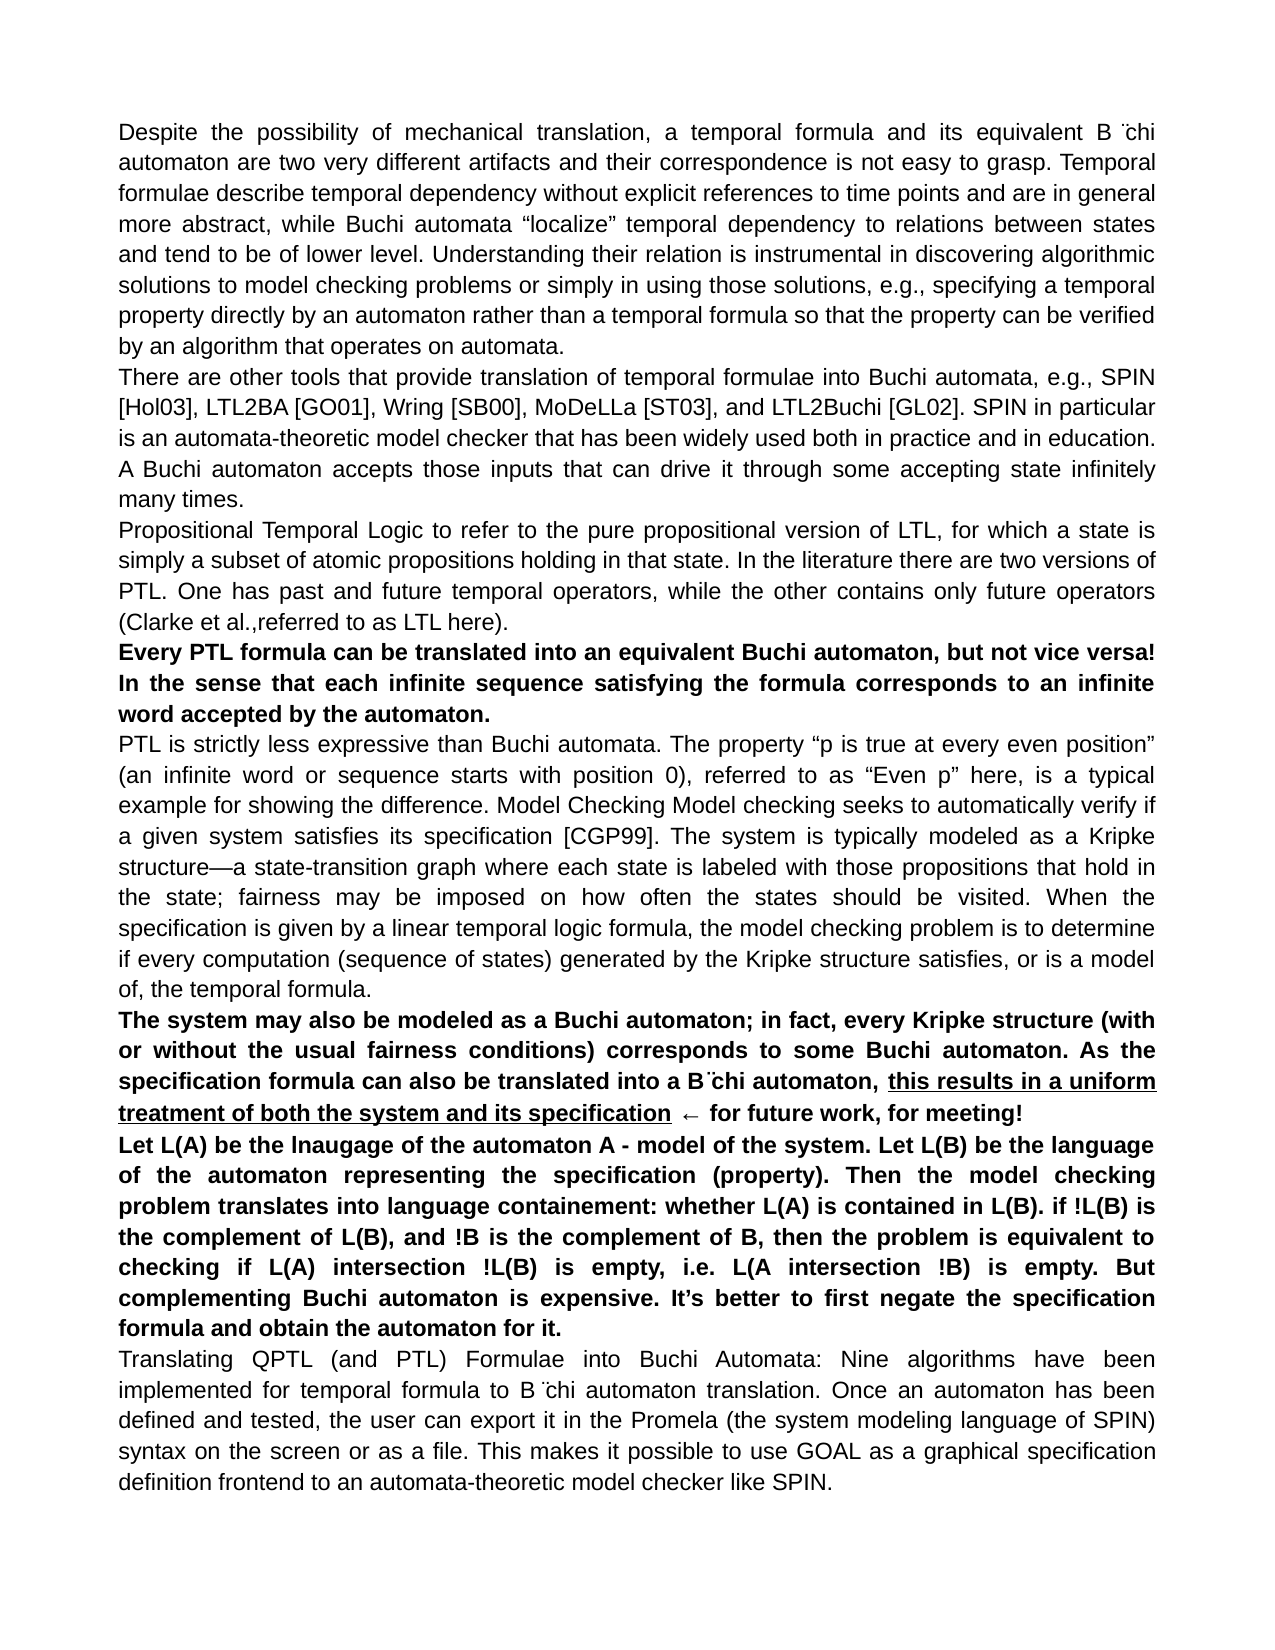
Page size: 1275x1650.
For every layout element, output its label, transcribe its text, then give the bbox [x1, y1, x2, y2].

text Let L(A) be the lnaugage of the automaton A - model of the system. Let L(B) be the language of the automaton representing the specification (property). Then the model checking problem translates into language containement: whether L(A) is contained in L(B). if !L(B) is the complement of L(B), and !B is the complement of B, then the problem is equivalent to checking if L(A) intersection !L(B) is empty, i.e. L(A intersection !B) is empty. But complementing Buchi automaton is expensive. It’s better to first negate the specification formula and obtain the automaton for it. [118, 1131, 1157, 1342]
text Despite the possibility of mechanical translation, a temporal formula and its equivalent B ̈chi automaton are two very different artifacts and their correspondence is not easy to grasp. Temporal formulae describe temporal dependency without explicit references to time points and are in general more abstract, while Buchi automata “localize” temporal dependency to relations between states and tend to be of lower level. Understanding their relation is instrumental in discovering algorithmic solutions to model checking problems or simply in using those solutions, e.g., specifying a temporal property directly by an automaton rather than a temporal formula so that the property can be verified by an algorithm that operates on automata. [118, 118, 1157, 359]
text PTL is strictly less expressive than Buchi automata. The property “p is true at every even position” (an infinite word or sequence starts with position 0), referred to as “Even p” here, is a typical example for showing the difference. Model Checking Model checking seeks to automatically verify if a given system satisfies its specification [CGP99]. The system is typically modeled as a Kripke structure—a state-transition graph where each state is labeled with those propositions that hold in the state; fairness may be imposed on how often the states should be visited. When the specification is given by a linear temporal logic formula, the model checking problem is to determine if every computation (sequence of states) generated by the Kripke structure satisfies, or is a model of, the temporal formula. [118, 731, 1157, 1002]
text There are other tools that provide translation of temporal formulae into Buchi automata, e.g., SPIN [Hol03], LTL2BA [GO01], Wring [SB00], MoDeLLa [ST03], and LTL2Buchi [GL02]. SPIN in particular is an automata-theoretic model checker that has been widely used both in practice and in education. A Buchi automaton accepts those inputs that can drive it through some accepting state infinitely many times. [118, 363, 1157, 512]
text Every PTL formula can be translated into an equivalent Buchi automaton, but not vice versa! In the sense that each infinite sequence satisfying the formula corresponds to an infinite word accepted by the automaton. [118, 639, 1157, 727]
text The system may also be modeled as a Buchi automaton; in fact, every Kripke structure (with or without the usual fairness conditions) corresponds to some Buchi automaton. As the specification formula can also be translated into a B ̈chi automaton, this results in a uniform treatment of both the system and its specification ← for future work, for meeting! [118, 1006, 1157, 1127]
text Translating QPTL (and PTL) Formulae into Buchi Automata: Nine algorithms have been implemented for temporal formula to B ̈chi automaton translation. Once an automaton has been defined and tested, the user can export it in the Promela (the system modeling language of SPIN) syntax on the screen or as a file. This makes it possible to use GOAL as a graphical specification definition frontend to an automata-theoretic model checker like SPIN. [118, 1345, 1157, 1495]
text Propositional Temporal Logic to refer to the pure propositional version of LTL, for which a state is simply a subset of atomic propositions holding in that state. In the literature there are two versions of PTL. One has past and future temporal operators, while the other contains only future operators (Clarke et al.,referred to as LTL here). [118, 516, 1157, 635]
